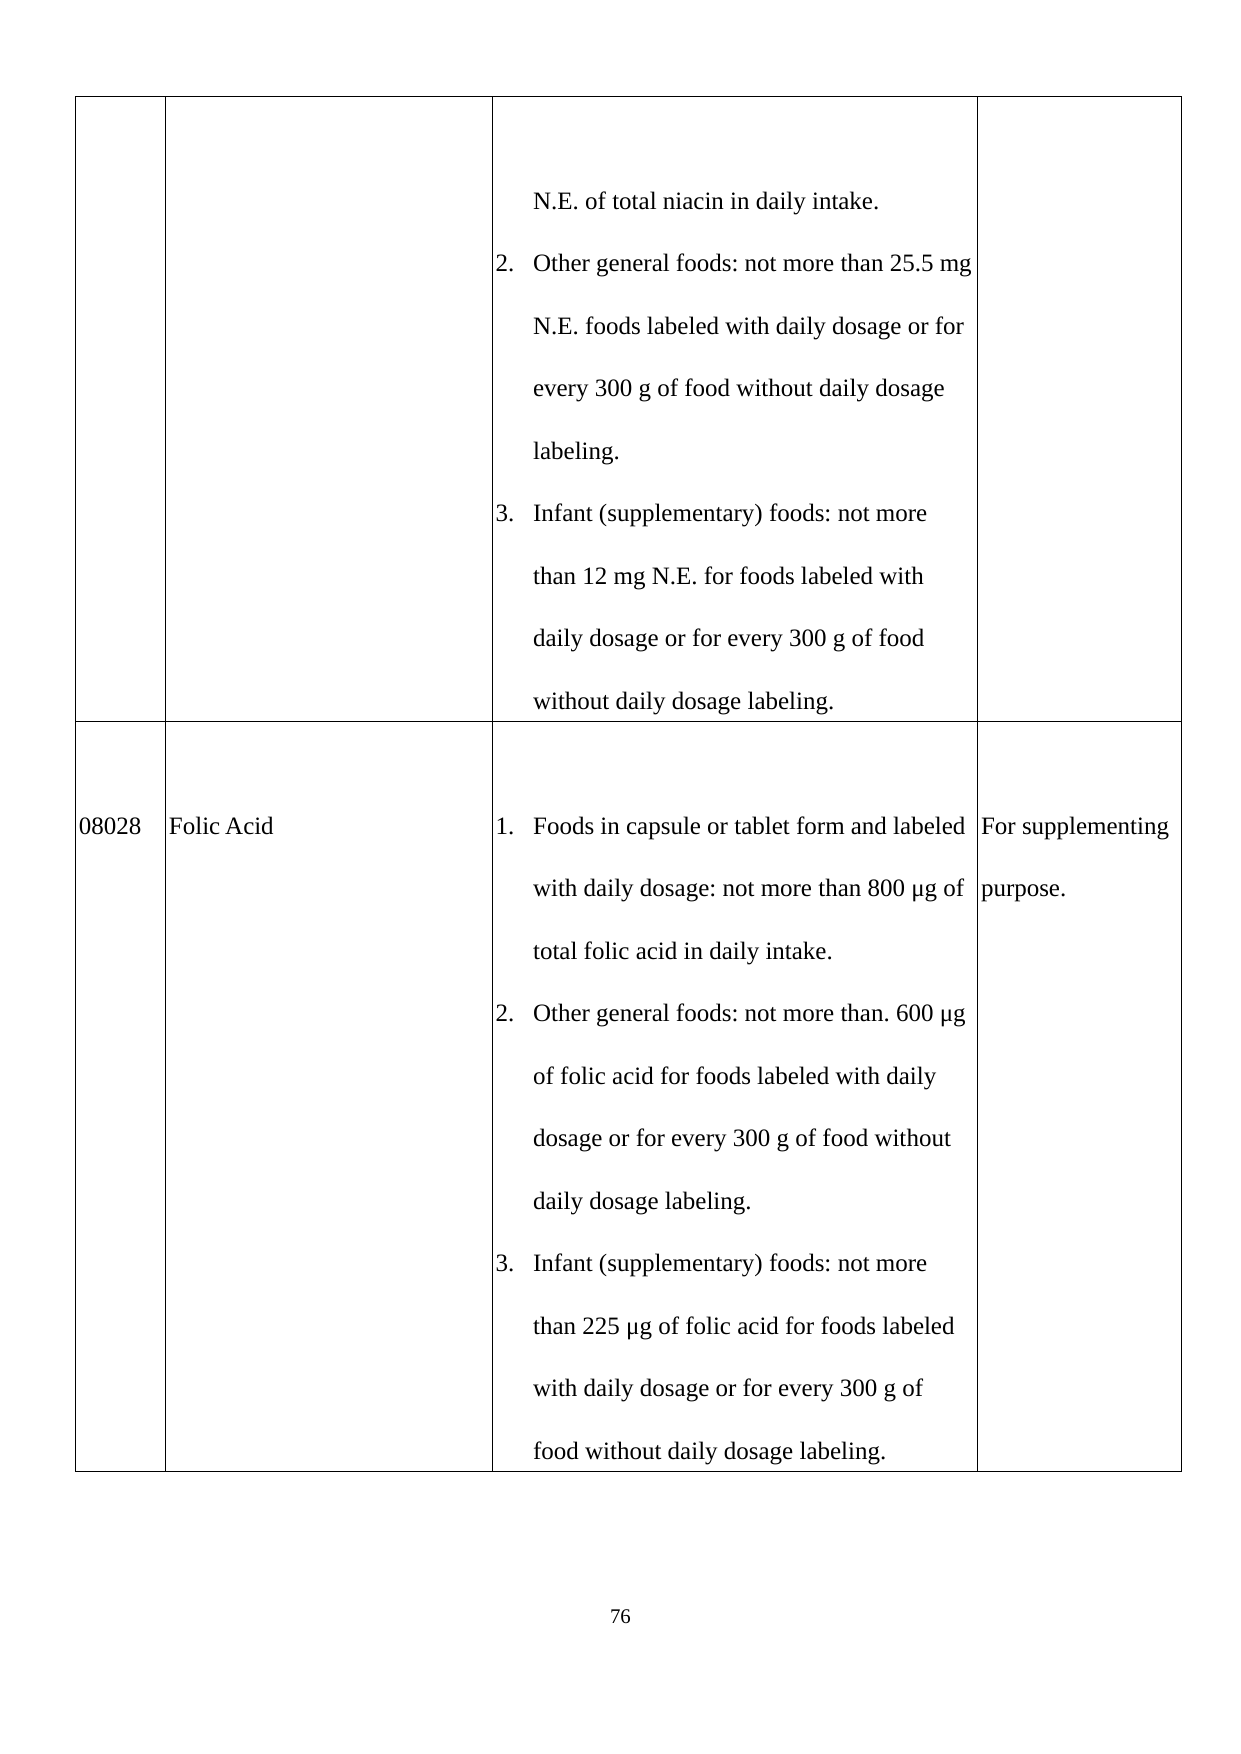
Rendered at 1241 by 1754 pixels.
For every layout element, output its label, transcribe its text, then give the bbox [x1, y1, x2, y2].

table_cell [76, 97, 165, 721]
table_cell 08028 [76, 722, 165, 1471]
table_cell [978, 97, 1181, 721]
table_cell For supplementing purpose. [978, 722, 1181, 1471]
table_cell [166, 97, 492, 721]
table_cell Foods in capsule or tablet form and labeled with daily dosage: not more than 800 μg of total folic acid in daily intake. Other general foods: not more than. 600 μg of folic acid for foods labeled with daily dosage or for every 300 g of food without daily dosage labeling. Infant (supplementary) foods: not more than 225 μg of folic acid for foods labeled with daily dosage or for every 300 g of food without daily dosage labeling. [493, 722, 977, 1471]
table_cell N.E. of total niacin in daily intake. Other general foods: not more than 25.5 mg N.E. foods labeled with daily dosage or for every 300 g of food without daily dosage labeling. Infant (supplementary) foods: not more than 12 mg N.E. for foods labeled with daily dosage or for every 300 g of food without daily dosage labeling. [493, 97, 977, 721]
table_cell Folic Acid [166, 722, 492, 1471]
